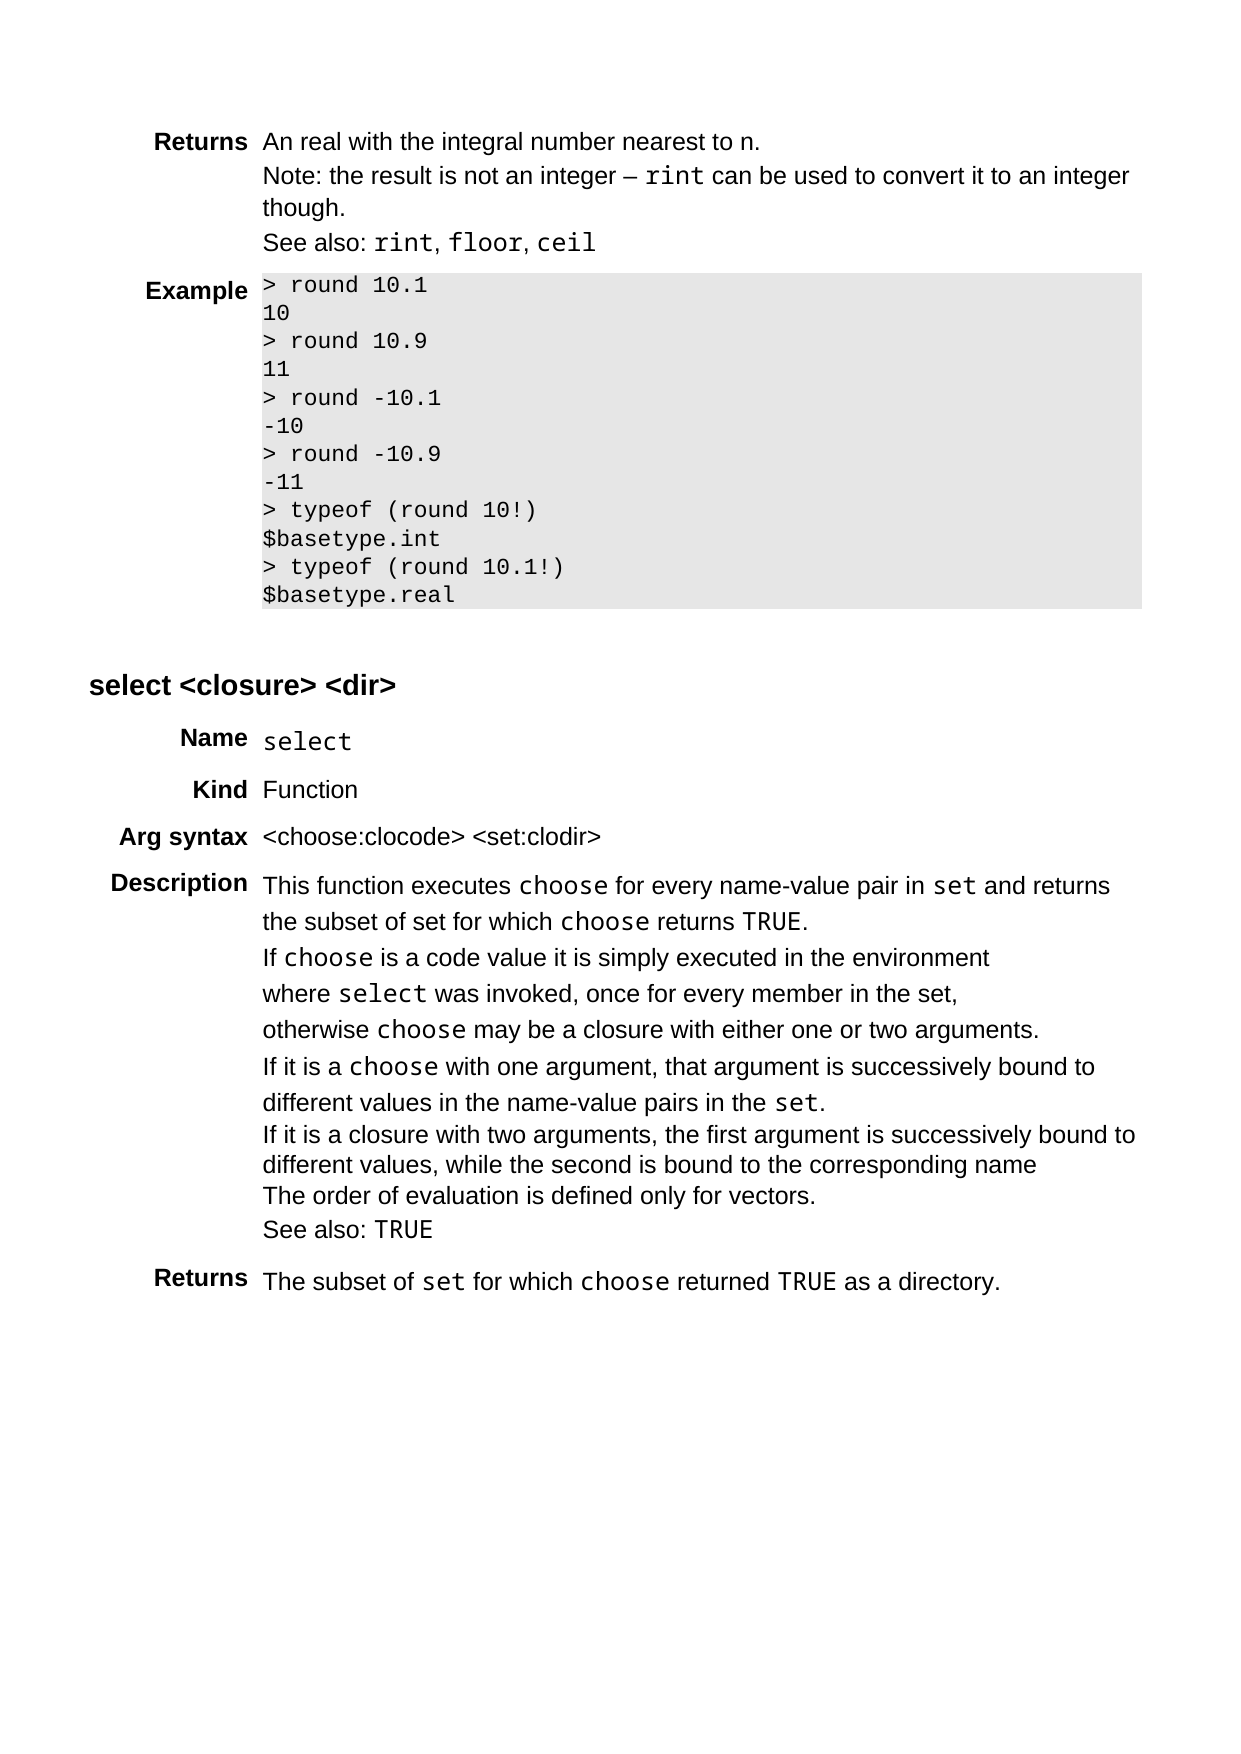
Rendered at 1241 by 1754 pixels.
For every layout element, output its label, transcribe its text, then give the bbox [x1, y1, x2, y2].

table_header select [260, 714, 1145, 766]
table_cell Returns [89, 1254, 259, 1306]
table_cell <choose:clocode> <set:clodir> [260, 813, 1145, 859]
table_cell > round 10.1 10 > round 10.9 11 > round -10.1 -10 > round -10.9 -11 > typeof (round 10!) $basetype.int > typeof (round 10.1!) $basetype.real [260, 267, 1145, 621]
table_cell Kind [89, 766, 259, 813]
table_cell This function executes choose for every name-value pair in set and returns the subset of set for which choose returns TRUE. If choose is a code value it is simply executed in the environment where select was invoked, once for every member in the set, otherwise choose may be a closure with either one or two arguments. If it is a choose with one argument, that argument is successively bound to different values in the name-value pairs in the set. If it is a closure with two arguments, the first argument is successively bound to different values, while the second is bound to the corresponding name The order of evaluation is defined only for vectors. See also: TRUE [260, 859, 1145, 1254]
subtitle select <closure> <dir> [88, 668, 1145, 702]
table_cell The subset of set for which choose returned TRUE as a directory. [260, 1254, 1145, 1306]
table_cell Arg syntax [89, 813, 259, 859]
table_header Name [89, 714, 259, 766]
table_cell Function [260, 766, 1145, 813]
table_cell Example [89, 267, 259, 621]
table_cell Description [89, 859, 259, 1254]
table_cell Returns [89, 118, 259, 267]
table_cell An real with the integral number nearest to n. Note: the result is not an integer – rint can be used to convert it to an integer though. See also: rint, floor, ceil [260, 118, 1145, 267]
